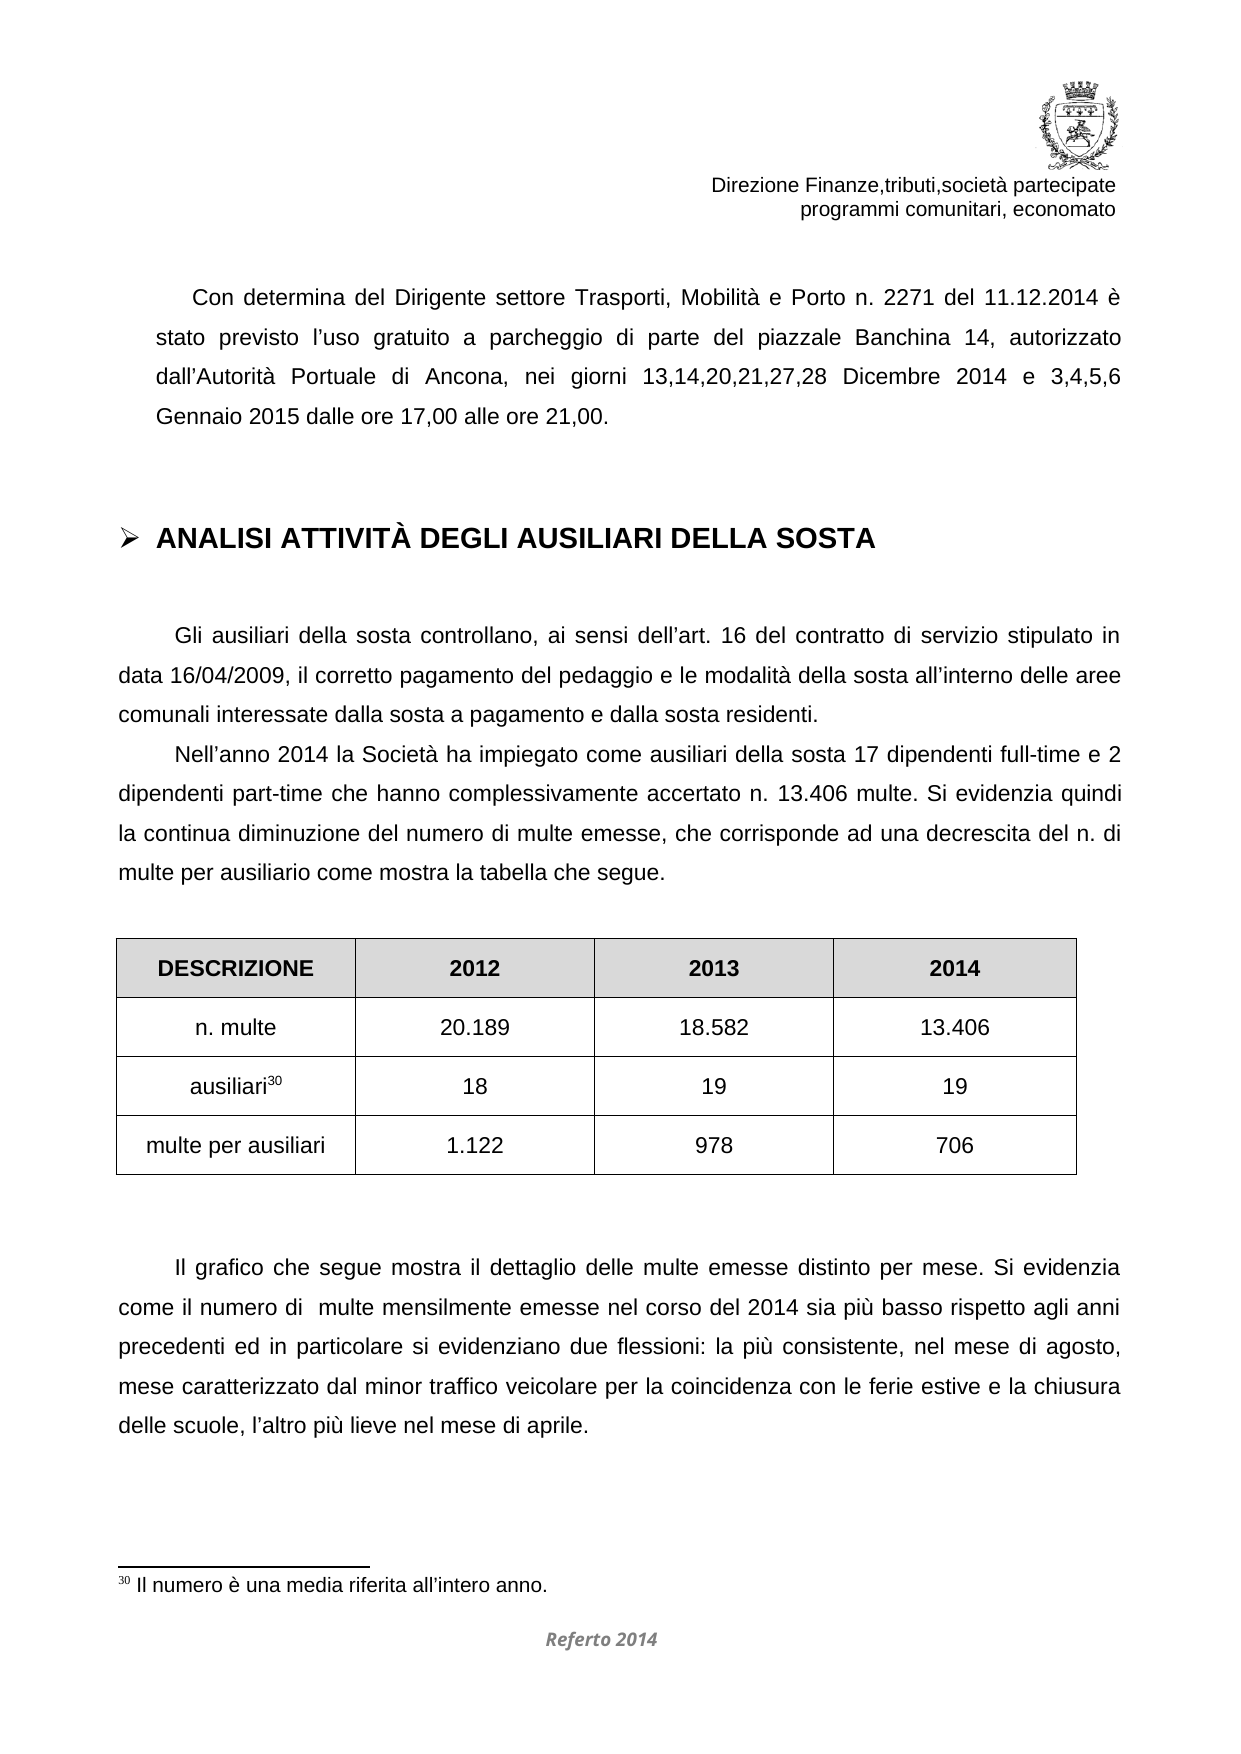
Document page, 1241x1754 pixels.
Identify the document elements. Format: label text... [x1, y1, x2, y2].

table_cell 19 [595, 1057, 833, 1115]
text Gli ausiliari della sosta controllano, ai sensi dell’art. 16 del contratto di servizio stipulato in data 16/04/2009, il corretto pagamento del pedaggio e le modalità della sosta all’interno delle aree comunali interessate dalla sosta a pagamento e dalla sosta residenti. [118, 622, 1122, 727]
table_header 2012 [356, 939, 594, 997]
table_header DESCRIZIONE [117, 939, 355, 997]
table_cell 18.582 [595, 998, 833, 1056]
table_header 2013 [595, 939, 833, 997]
text Con determina del Dirigente settore Trasporti, Mobilità e Porto n. 2271 del 11.12.2014 è stato previsto l’uso gratuito a parcheggio di parte del piazzale Banchina 14, autorizzato dall’Autorità Portuale di Ancona, nei giorni 13,14,20,21,27,28 Dicembre 2014 e 3,4,5,6 Gennaio 2015 dalle ore 17,00 alle ore 21,00. [156, 284, 1122, 429]
table_cell multe per ausiliari [117, 1116, 355, 1174]
table_header 2014 [834, 939, 1076, 997]
table_cell 20.189 [356, 998, 594, 1056]
table_cell 1.122 [356, 1116, 594, 1174]
table_cell 13.406 [834, 998, 1076, 1056]
table_cell 706 [834, 1116, 1076, 1174]
text Nell’anno 2014 la Società ha impiegato come ausiliari della sosta 17 dipendenti full-time e 2 dipendenti part-time che hanno complessivamente accertato n. 13.406 multe. Si evidenzia quindi la continua diminuzione del numero di multe emesse, che corrisponde ad una decrescita del n. di multe per ausiliario come mostra la tabella che segue. [118, 741, 1122, 885]
table_cell ausiliari [117, 1057, 355, 1115]
table_cell 978 [595, 1116, 833, 1174]
table_cell n. multe [117, 998, 355, 1056]
text Il grafico che segue mostra il dettaglio delle multe emesse distinto per mese. Si evidenzia come il numero di multe mensilmente emesse nel corso del 2014 sia più basso rispetto agli anni precedenti ed in particolare si evidenziano due flessioni: la più consistente, nel mese di agosto, mese caratterizzato dal minor traffico veicolare per la coincidenza con le ferie estive e la chiusura delle scuole, l’altro più lieve nel mese di aprile. [118, 1254, 1122, 1438]
list ANALISI ATTIVITÀ DEGLI AUSILIARI DELLA SOSTA [118, 521, 1122, 555]
table_cell 18 [356, 1057, 594, 1115]
picture [1035, 73, 1123, 173]
table_cell 19 [834, 1057, 1076, 1115]
